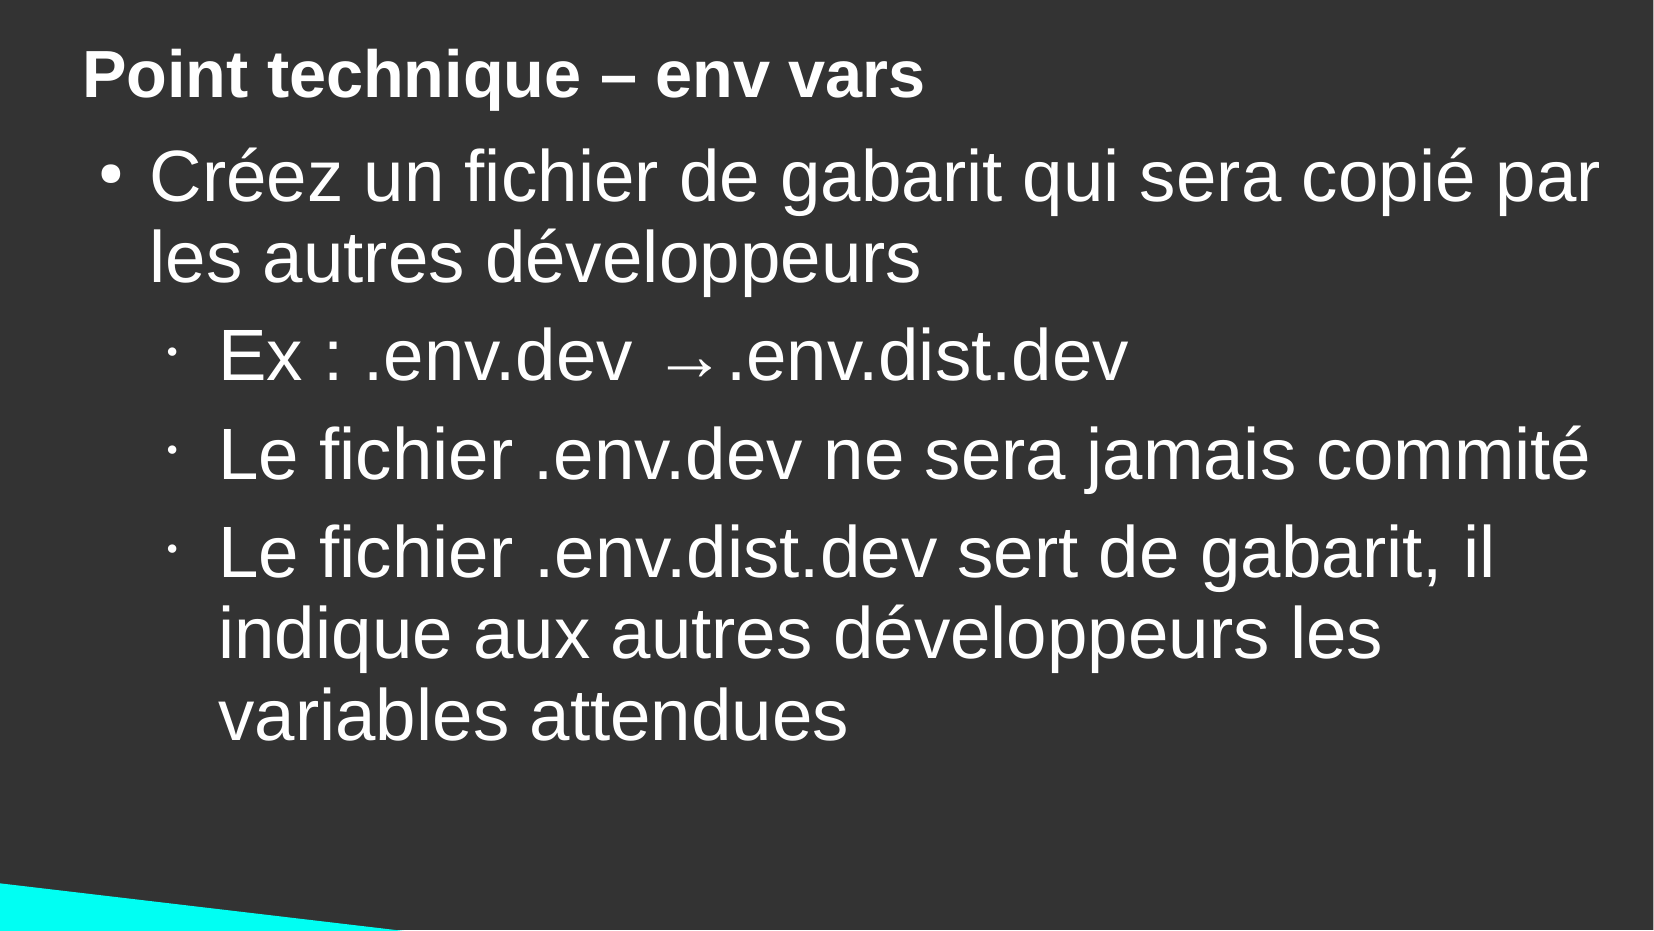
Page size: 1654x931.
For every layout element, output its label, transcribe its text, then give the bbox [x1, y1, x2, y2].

list Créez un fichier de gabarit qui sera copié par les autres développeurs Ex : .env.dev →.env.dist.dev Le fichier .env.dev ne sera jamais commité Le fichier .env.dist.dev sert de gabarit, il indique aux autres développeurs les variables attendues [80, 135, 1619, 768]
title Point technique – env vars [82, 37, 1571, 112]
text_box [0, 883, 405, 931]
